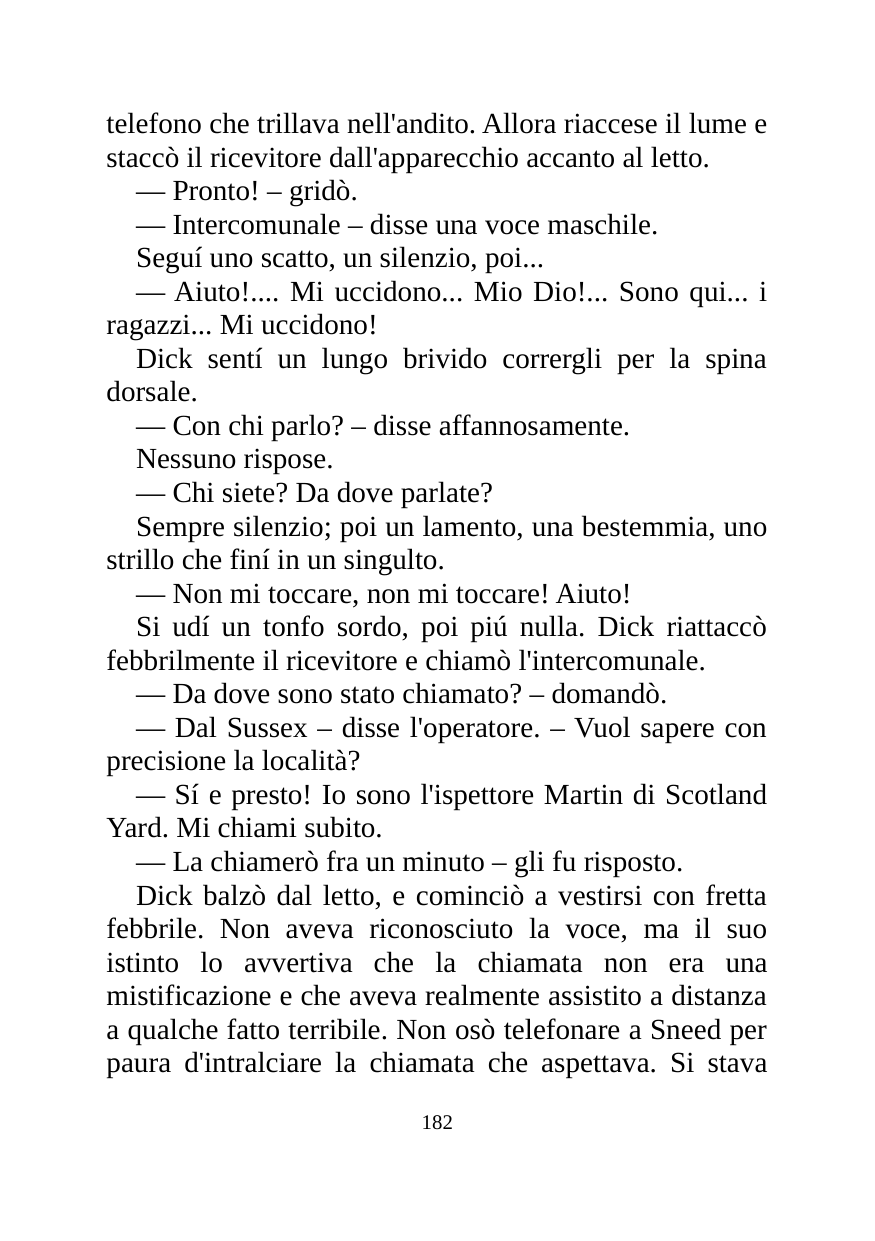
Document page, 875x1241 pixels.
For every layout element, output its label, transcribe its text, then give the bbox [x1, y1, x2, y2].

text telefono che trillava nell'andito. Allora riaccese il lume e staccò il ricevitore dall'apparecchio accanto al letto. [106, 106, 768, 173]
text Sempre silenzio; poi un lamento, una bestemmia, uno strillo che finí in un singulto. [106, 509, 768, 576]
text — Dal Sussex – disse l'operatore. – Vuol sapere con precisione la località? [106, 710, 768, 777]
text — Chi siete? Da dove parlate? [106, 475, 768, 509]
text — Con chi parlo? – disse affannosamente. [106, 408, 768, 442]
text — Pronto! – gridò. [106, 173, 768, 207]
text — Intercomunale – disse una voce maschile. [106, 207, 768, 240]
text — Aiuto!.... Mi uccidono... Mio Dio!... Sono qui... i ragazzi... Mi uccidono! [106, 274, 768, 341]
text Nessuno rispose. [106, 442, 768, 475]
text Dick sentí un lungo brivido corrergli per la spina dorsale. [106, 341, 768, 408]
text — La chiamerò fra un minuto – gli fu risposto. [106, 844, 768, 878]
text — Da dove sono stato chiamato? – domandò. [106, 676, 768, 710]
text Dick balzò dal letto, e cominciò a vestirsi con fretta febbrile. Non aveva riconosciuto la voce, ma il suo istinto lo avvertiva che la chiamata non era una mistificazione e che aveva realmente assistito a distanza a qualche fatto terribile. Non osò telefonare a Sneed per paura d'intralciare la chiamata che aspettava. Si stava [106, 878, 768, 1079]
text Seguí uno scatto, un silenzio, poi... [106, 240, 768, 274]
text Si udí un tonfo sordo, poi piú nulla. Dick riattaccò febbrilmente il ricevitore e chiamò l'intercomunale. [106, 609, 768, 676]
text — Non mi toccare, non mi toccare! Aiuto! [106, 576, 768, 609]
text — Sí e presto! Io sono l'ispettore Martin di Scotland Yard. Mi chiami subito. [106, 777, 768, 844]
